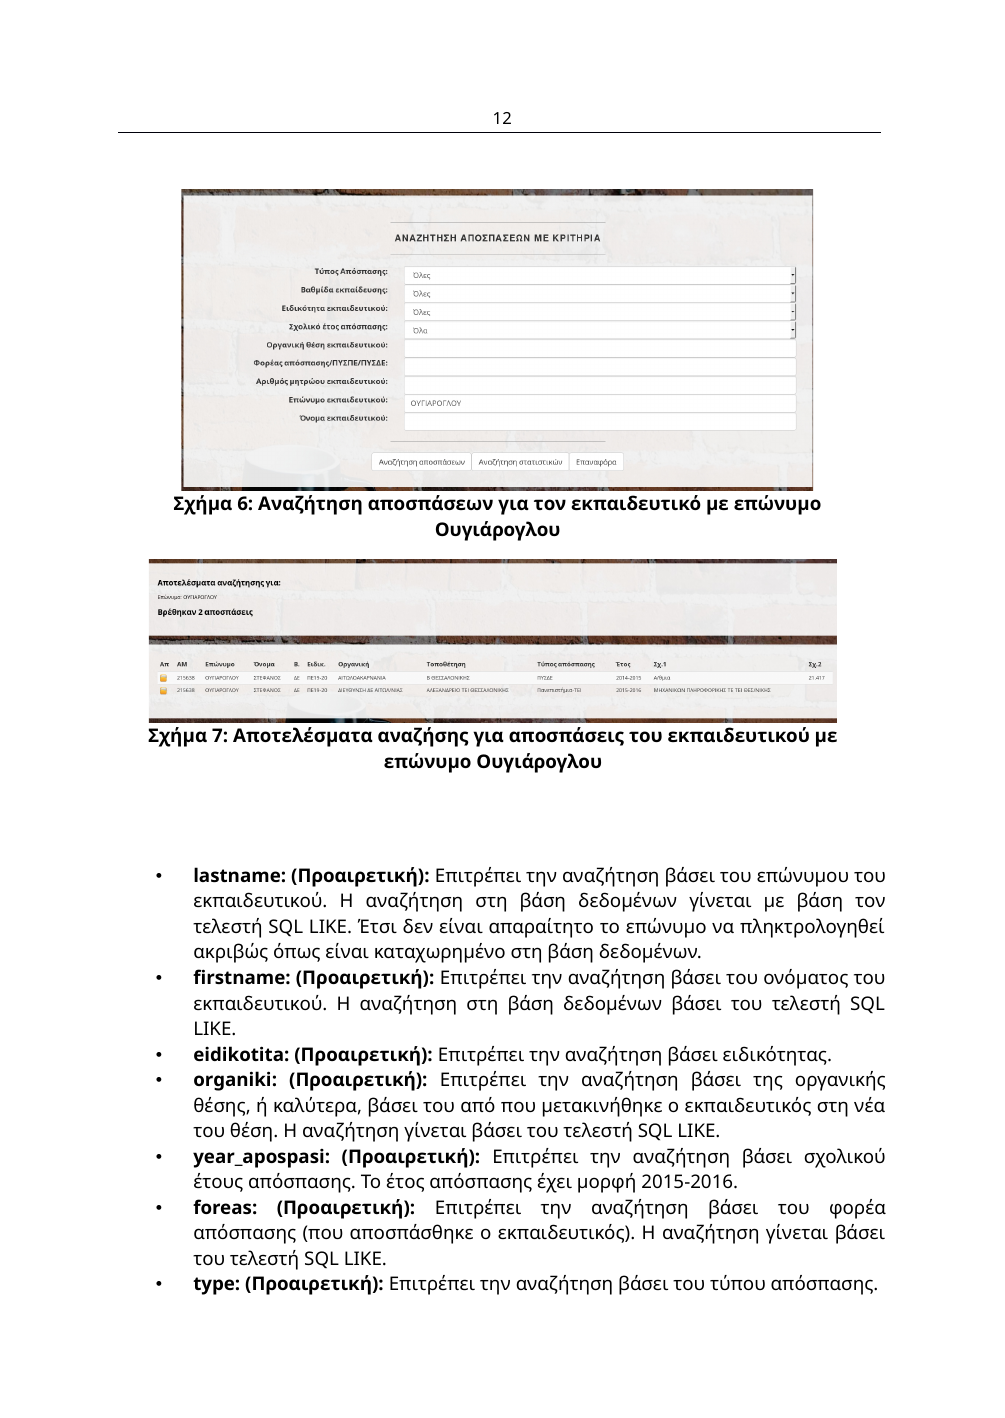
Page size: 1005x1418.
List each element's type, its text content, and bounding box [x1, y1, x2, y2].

picture [148, 559, 837, 723]
list year_apospasi: (Προαιρετική): Επιτρέπει την αναζήτηση βάσει σχολικού έτους απόσπασης. Το έτος απόσπασης έχει μορφή 2015-2016. [156, 1143, 886, 1194]
list eidikotita: (Προαιρετική): Επιτρέπει την αναζήτηση βάσει ειδικότητας. [156, 1041, 886, 1066]
list firstname: (Προαιρετική): Επιτρέπει την αναζήτηση βάσει του ονόματος του εκπαιδευτικού. Η αναζήτηση στη βάση δεδομένων βάσει του τελεστή SQL LIKE. [156, 964, 886, 1041]
list organiki: (Προαιρετική): Επιτρέπει την αναζήτηση βάσει της οργανικής θέσης, ή καλύτερα, βάσει του από που μετακινήθηκε ο εκπαιδευτικός στη νέα του θέση. Η αναζήτηση γίνεται βάσει του τελεστή SQL LIKE. [156, 1066, 886, 1143]
list type: (Προαιρετική): Επιτρέπει την αναζήτηση βάσει του τύπου απόσπασης. [156, 1271, 886, 1296]
text Σχήμα 7: Αποτελέσματα αναζήσης για αποσπάσεις του εκπαιδευτικού με επώνυμο Ουγιάρογλου [109, 723, 877, 774]
list foreas: (Προαιρετική): Επιτρέπει την αναζήτηση βάσει του φορέα απόσπασης (που αποσπάσθηκε ο εκπαιδευτικός). Η αναζήτηση γίνεται βάσει του τελεστή SQL LIKE. [156, 1194, 886, 1271]
text Σχήμα 6: Αναζήτηση αποσπάσεων για τον εκπαιδευτικό με επώνυμο Ουγιάρογλου [113, 491, 881, 541]
list lastname: (Προαιρετική): Επιτρέπει την αναζήτηση βάσει του επώνυμου του εκπαιδευτικού. Η αναζήτηση στη βάση δεδομένων γίνεται με βάση τον τελεστή SQL LIKE. Έτσι δεν είναι απαραίτητο το επώνυμο να πληκτρολογηθεί ακριβώς όπως είναι καταχωρημένο στη βάση δεδομένων. [156, 862, 886, 964]
picture [181, 189, 814, 491]
